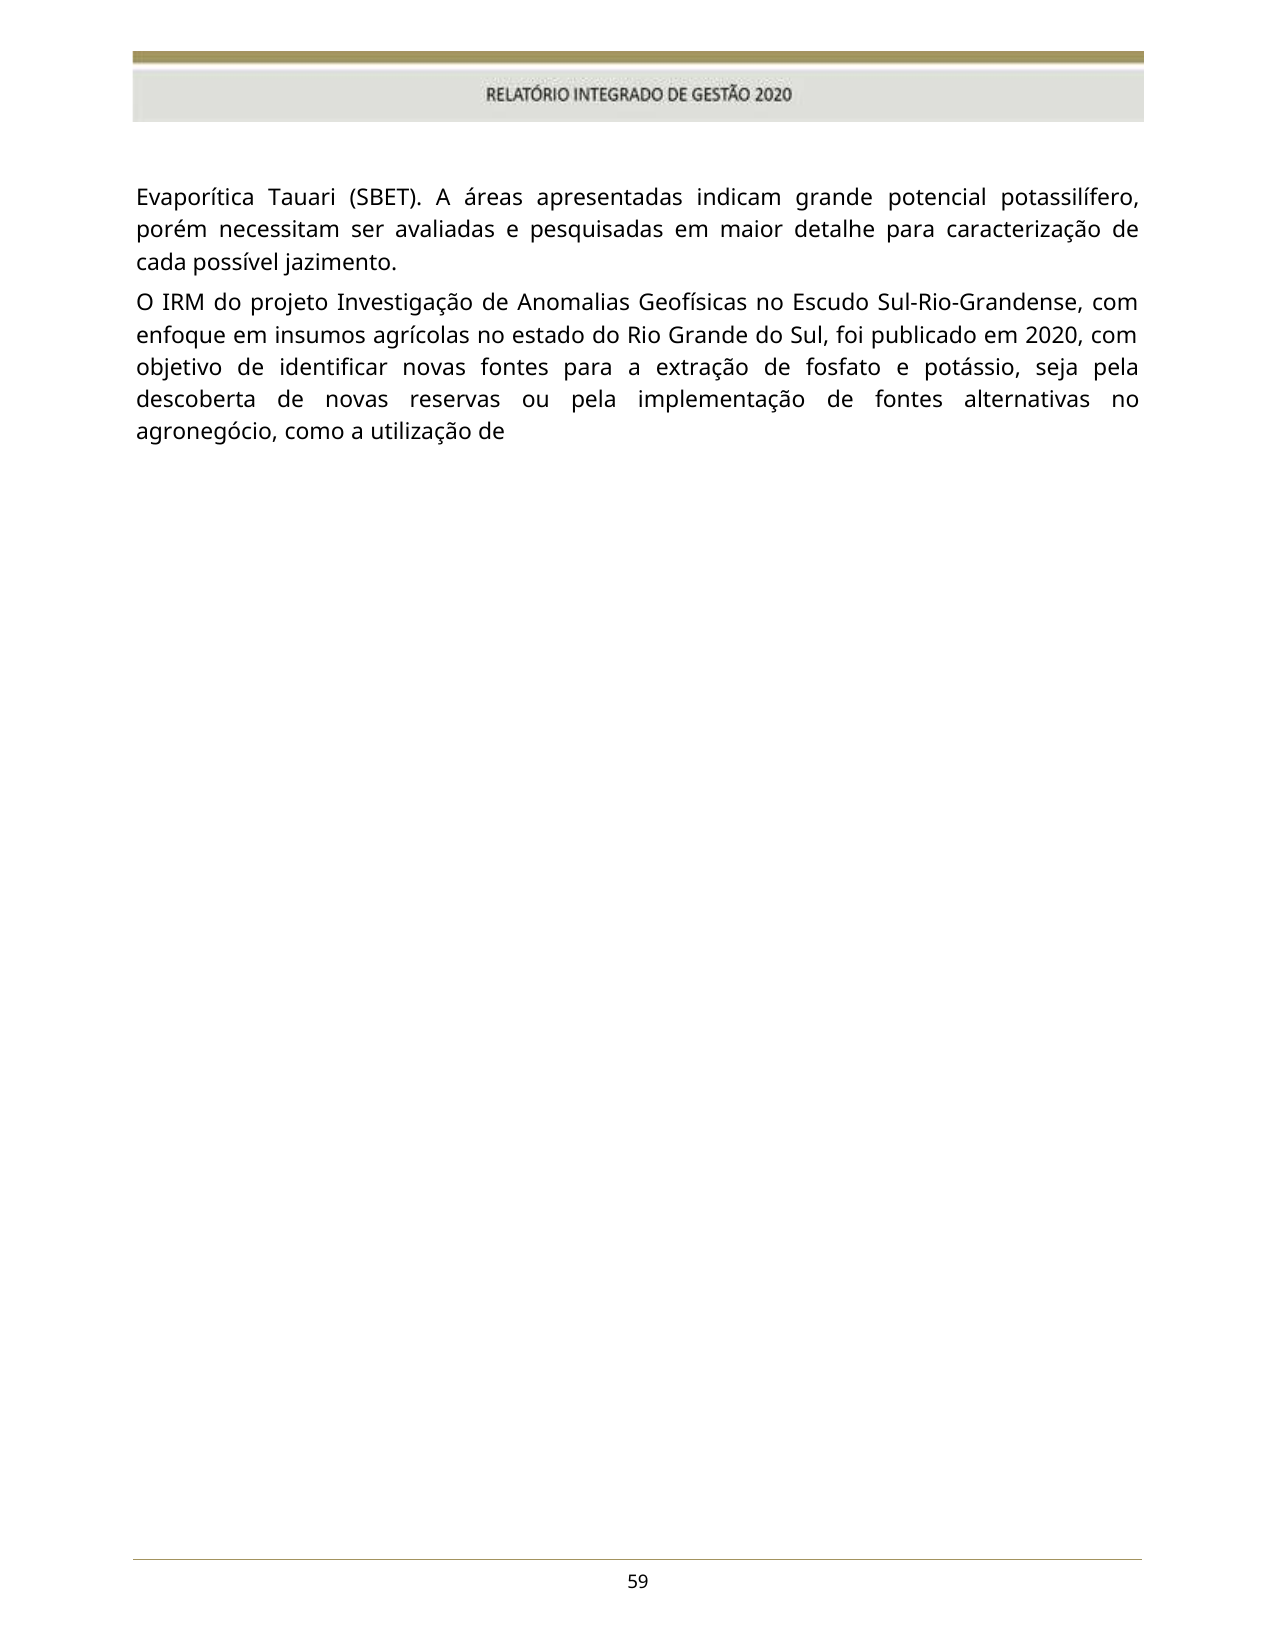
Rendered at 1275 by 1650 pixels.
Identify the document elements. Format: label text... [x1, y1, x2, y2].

text O IRM do projeto Investigação de Anomalias Geofísicas no Escudo Sul-Rio-Grandense, com enfoque em insumos agrícolas no estado do Rio Grande do Sul, foi publicado em 2020, com objetivo de identificar novas fontes para a extração de fosfato e potássio, seja pela descoberta de novas reservas ou pela implementação de fontes alternativas no agronegócio, como a utilização de [136, 286, 1139, 446]
text Evaporítica Tauari (SBET). A áreas apresentadas indicam grande potencial potassilífero, porém necessitam ser avaliadas e pesquisadas em maior detalhe para caracterização de cada possível jazimento. [136, 181, 1139, 277]
